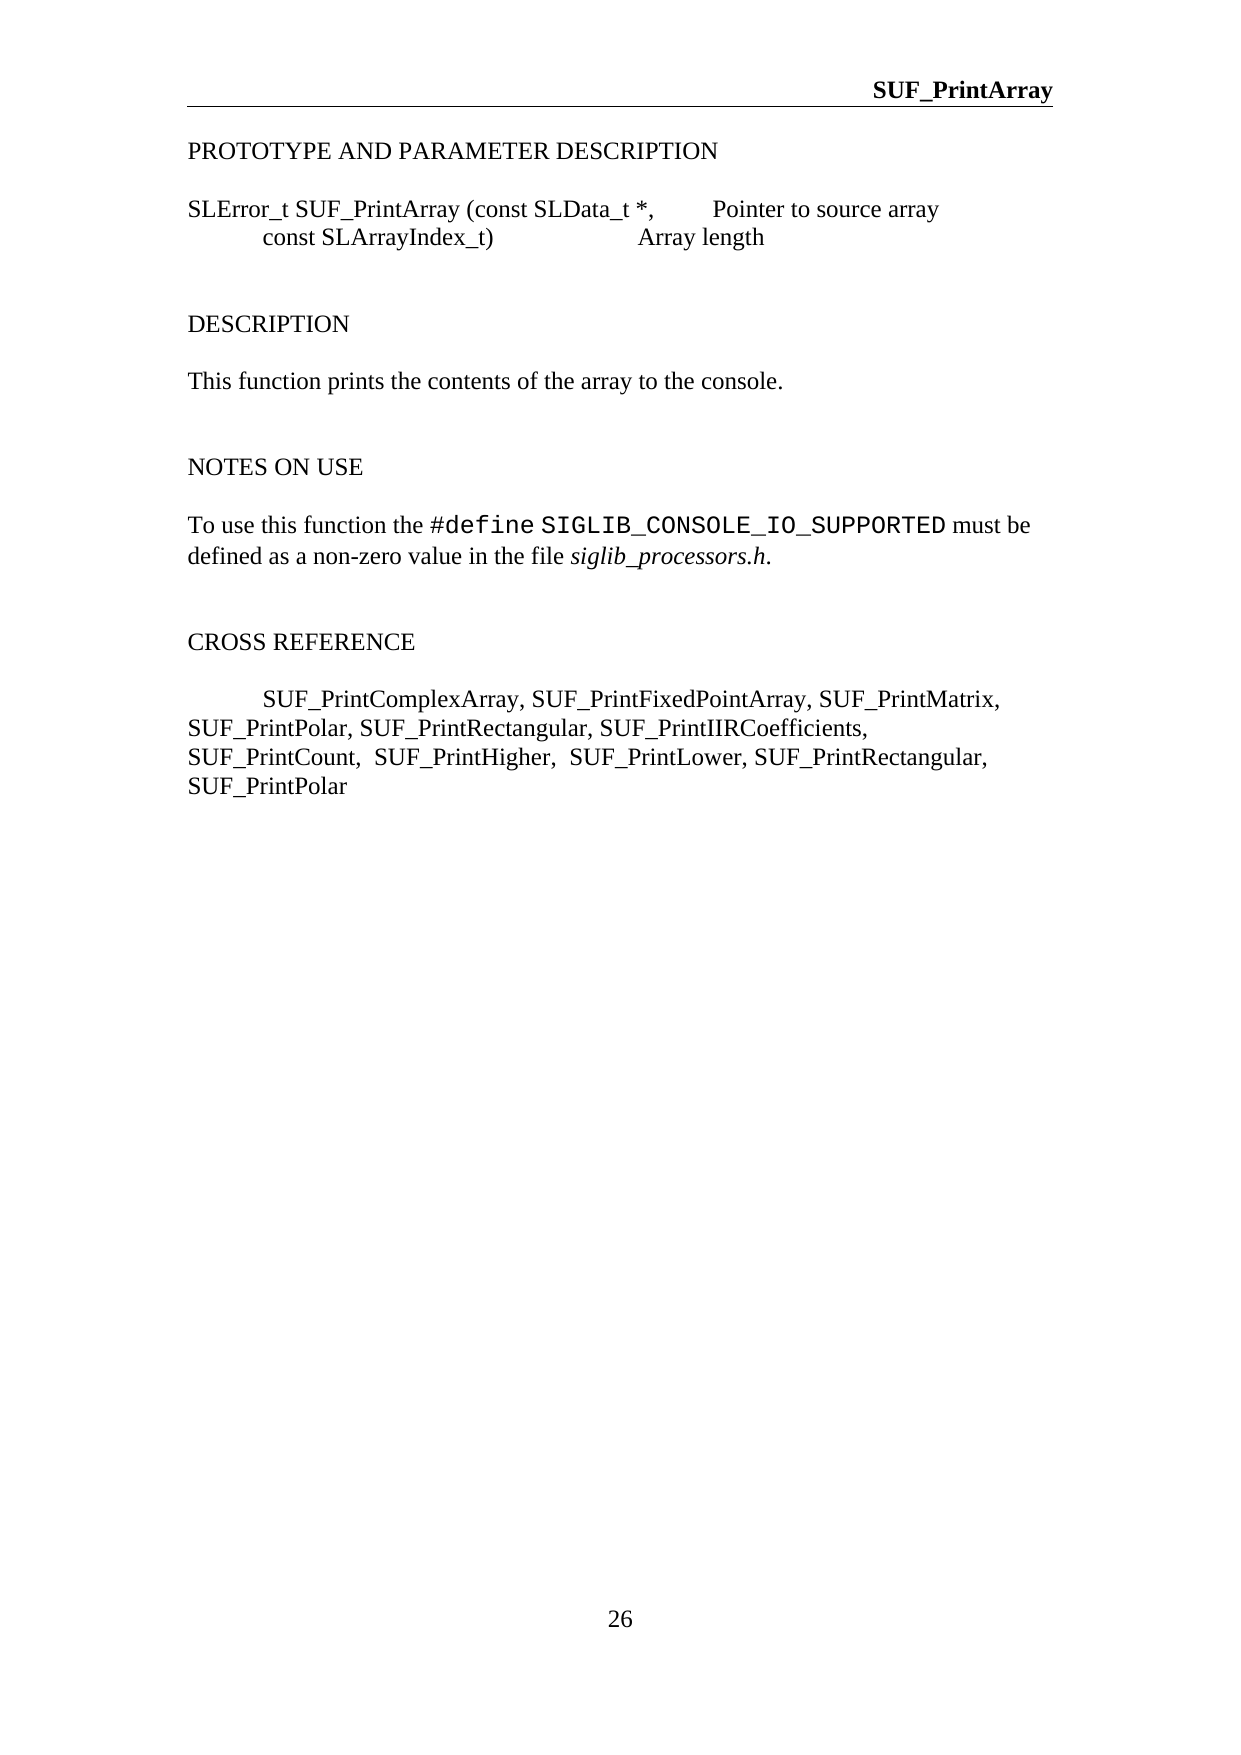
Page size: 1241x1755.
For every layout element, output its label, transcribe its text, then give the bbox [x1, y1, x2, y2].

text DESCRIPTION [187, 309, 1053, 337]
text PROTOTYPE AND PARAMETER DESCRIPTION [187, 136, 1053, 165]
text const SLArrayIndex_t) Array length [262, 222, 1053, 251]
subtitle SUF_PrintArray [187, 75, 1053, 106]
text To use this function the #define SIGLIB_CONSOLE_IO_SUPPORTED must be defined as a non-zero value in the file siglib_processors.h. [187, 510, 1053, 569]
text This function prints the contents of the array to the console. [187, 366, 1053, 395]
text NOTES ON USE [187, 452, 1053, 481]
text SUF_PrintComplexArray, SUF_PrintFixedPointArray, SUF_PrintMatrix, SUF_PrintPolar, SUF_PrintRectangular, SUF_PrintIIRCoefficients, SUF_PrintCount, SUF_PrintHigher, SUF_PrintLower, SUF_PrintRectangular, SUF_PrintPolar [187, 684, 1053, 799]
text SLError_t SUF_PrintArray (const SLData_t *, Pointer to source array [187, 194, 1053, 222]
text CROSS REFERENCE [187, 627, 1053, 656]
